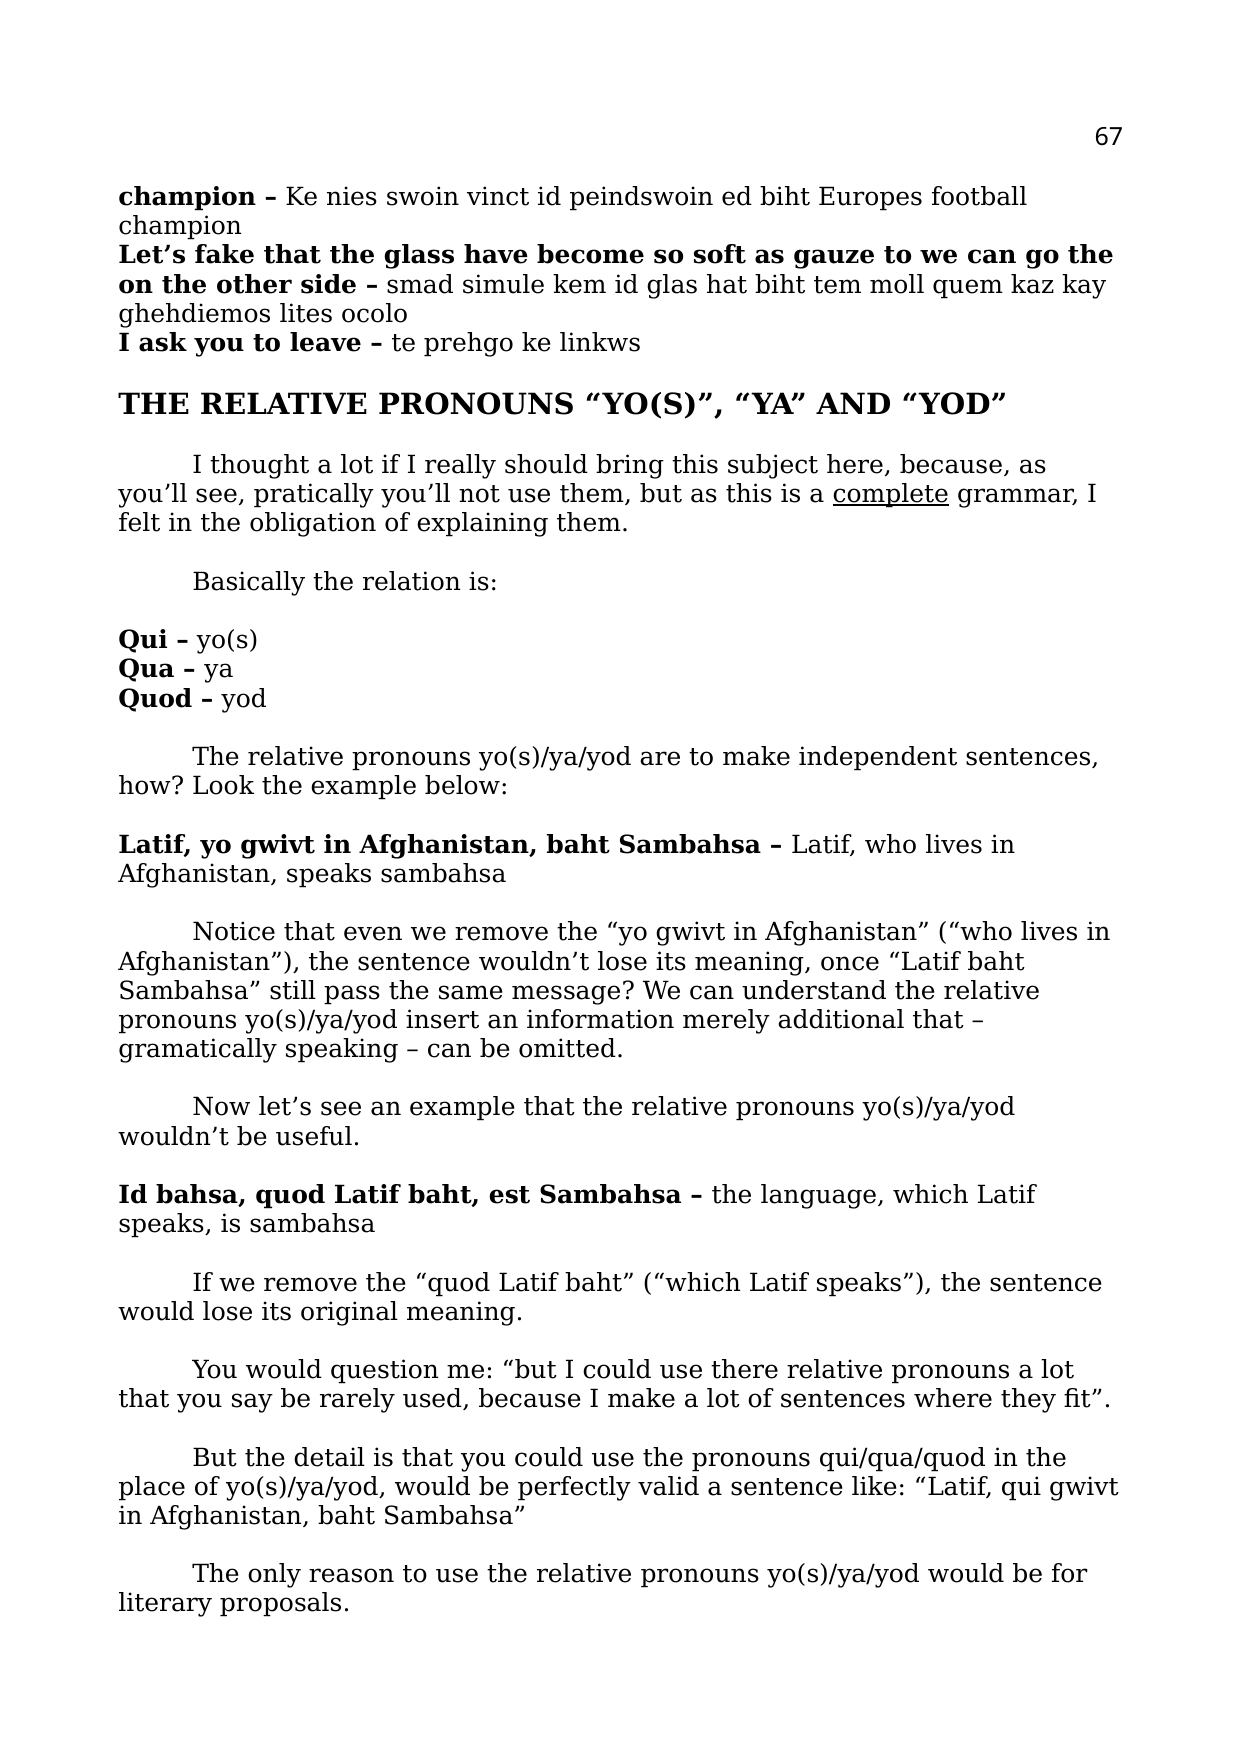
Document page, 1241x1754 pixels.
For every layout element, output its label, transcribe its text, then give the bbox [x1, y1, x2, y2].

text The relative pronouns yo(s)/ya/yod are to make independent sentences, how? Look the example below: [118, 742, 1123, 801]
text Id bahsa, quod Latif baht, est Sambahsa – the language, which Latif speaks, is sambahsa [118, 1180, 1123, 1239]
text Qui – yo(s) [118, 625, 1123, 654]
text Latif, yo gwivt in Afghanistan, baht Sambahsa – Latif, who lives in Afghanistan, speaks sambahsa [118, 830, 1123, 888]
text The only reason to use the relative pronouns yo(s)/ya/yod would be for literary proposals. [118, 1559, 1123, 1618]
subtitle THE RELATIVE PRONOUNS “YO(S)”, “YA” AND “YOD” [118, 387, 1123, 421]
text I thought a lot if I really should bring this subject here, because, as you’ll see, pratically you’ll not use them, but as this is a complete grammar, I felt in the obligation of explaining them. [118, 450, 1123, 538]
text You would question me: “but I could use there relative pronouns a lot that you say be rarely used, because I make a lot of sentences where they fit”. [118, 1355, 1123, 1414]
text If we remove the “quod Latif baht” (“which Latif speaks”), the sentence would lose its original meaning. [118, 1268, 1123, 1326]
text Now let’s see an example that the relative pronouns yo(s)/ya/yod wouldn’t be useful. [118, 1093, 1123, 1151]
text Let’s fake that the glass have become so soft as gauze to we can go the on the other side – smad simule kem id glas hat biht tem moll quem kaz kay ghehdiemos lites ocolo [118, 240, 1123, 328]
text I ask you to leave – te prehgo ke linkws [118, 328, 1123, 357]
text champion – Ke nies swoin vinct id peindswoin ed biht Europes football champion [118, 182, 1123, 240]
text Qua – ya [118, 654, 1123, 684]
text Basically the relation is: [118, 567, 1123, 596]
text Notice that even we remove the “yo gwivt in Afghanistan” (“who lives in Afghanistan”), the sentence wouldn’t lose its meaning, once “Latif baht Sambahsa” still pass the same message? We can understand the relative pronouns yo(s)/ya/yod insert an information merely additional that – gramatically speaking – can be omitted. [118, 918, 1123, 1063]
text But the detail is that you could use the pronouns qui/qua/quod in the place of yo(s)/ya/yod, would be perfectly valid a sentence like: “Latif, qui gwivt in Afghanistan, baht Sambahsa” [118, 1443, 1123, 1530]
text Quod – yod [118, 684, 1123, 713]
